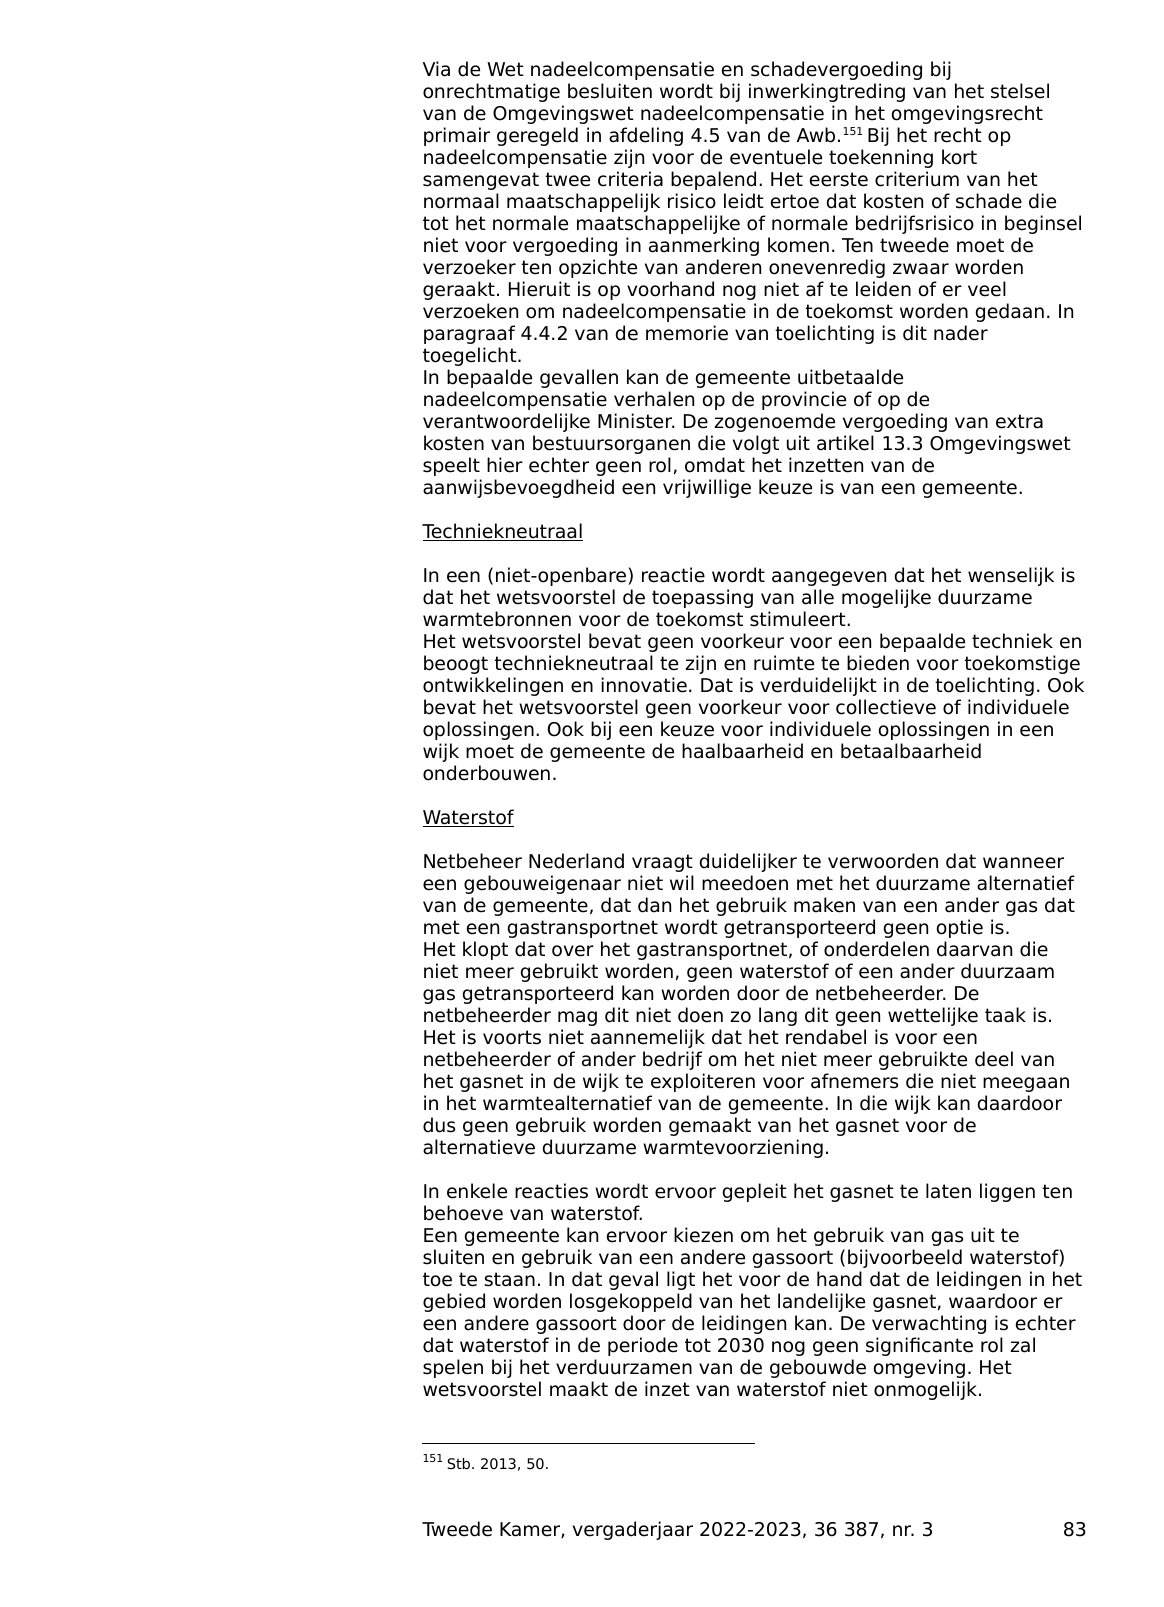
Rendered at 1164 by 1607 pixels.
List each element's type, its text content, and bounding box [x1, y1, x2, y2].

text Stb. 2013, 50. [422, 1452, 1087, 1474]
text In een (niet-openbare) reactie wordt aangegeven dat het wenselijk is dat het wetsvoorstel de toepassing van alle mogelijke duurzame warmtebronnen voor de toekomst stimuleert. [422, 565, 1087, 631]
text In enkele reacties wordt ervoor gepleit het gasnet te laten liggen ten behoeve van waterstof. [422, 1181, 1087, 1225]
text Netbeheer Nederland vraagt duidelijker te verwoorden dat wanneer een gebouweigenaar niet wil meedoen met het duurzame alternatief van de gemeente, dat dan het gebruik maken van een ander gas dat met een gastransportnet wordt getransporteerd geen optie is. [422, 851, 1087, 939]
text Via de Wet nadeelcompensatie en schadevergoeding bij onrechtmatige besluiten wordt bij inwerkingtreding van het stelsel van de Omgevingswet nadeelcompensatie in het omgevingsrecht primair geregeld in afdeling 4.5 van de Awb.Bij het recht op nadeelcompensatie zijn voor de eventuele toekenning kort samengevat twee criteria bepalend. Het eerste criterium van het normaal maatschappelijk risico leidt ertoe dat kosten of schade die tot het normale maatschappelijke of normale bedrijfsrisico in beginsel niet voor vergoeding in aanmerking komen. Ten tweede moet de verzoeker ten opzichte van anderen onevenredig zwaar worden geraakt. Hieruit is op voorhand nog niet af te leiden of er veel verzoeken om nadeelcompensatie in de toekomst worden gedaan. In paragraaf 4.4.2 van de memorie van toelichting is dit nader toegelicht. [422, 59, 1087, 367]
text In bepaalde gevallen kan de gemeente uitbetaalde nadeelcompensatie verhalen op de provincie of op de verantwoordelijke Minister. De zogenoemde vergoeding van extra kosten van bestuursorganen die volgt uit artikel 13.3 Omgevingswet speelt hier echter geen rol, omdat het inzetten van de aanwijsbevoegdheid een vrijwillige keuze is van een gemeente. [422, 367, 1087, 499]
text Een gemeente kan ervoor kiezen om het gebruik van gas uit te sluiten en gebruik van een andere gassoort (bijvoorbeeld waterstof) toe te staan. In dat geval ligt het voor de hand dat de leidingen in het gebied worden losgekoppeld van het landelijke gasnet, waardoor er een andere gassoort door de leidingen kan. De verwachting is echter dat waterstof in de periode tot 2030 nog geen significante rol zal spelen bij het verduurzamen van de gebouwde omgeving. Het wetsvoorstel maakt de inzet van waterstof niet onmogelijk. [422, 1225, 1087, 1401]
text Het klopt dat over het gastransportnet, of onderdelen daarvan die niet meer gebruikt worden, geen waterstof of een ander duurzaam gas getransporteerd kan worden door de netbeheerder. De netbeheerder mag dit niet doen zo lang dit geen wettelijke taak is. Het is voorts niet aannemelijk dat het rendabel is voor een netbeheerder of ander bedrijf om het niet meer gebruikte deel van het gasnet in de wijk te exploiteren voor afnemers die niet meegaan in het warmtealternatief van de gemeente. In die wijk kan daardoor dus geen gebruik worden gemaakt van het gasnet voor de alternatieve duurzame warmtevoorziening. [422, 939, 1087, 1159]
subtitle Waterstof [422, 807, 1087, 829]
subtitle Techniekneutraal [422, 521, 1087, 543]
text Het wetsvoorstel bevat geen voorkeur voor een bepaalde techniek en beoogt techniekneutraal te zijn en ruimte te bieden voor toekomstige ontwikkelingen en innovatie. Dat is verduidelijkt in de toelichting. Ook bevat het wetsvoorstel geen voorkeur voor collectieve of individuele oplossingen. Ook bij een keuze voor individuele oplossingen in een wijk moet de gemeente de haalbaarheid en betaalbaarheid onderbouwen. [422, 631, 1087, 785]
